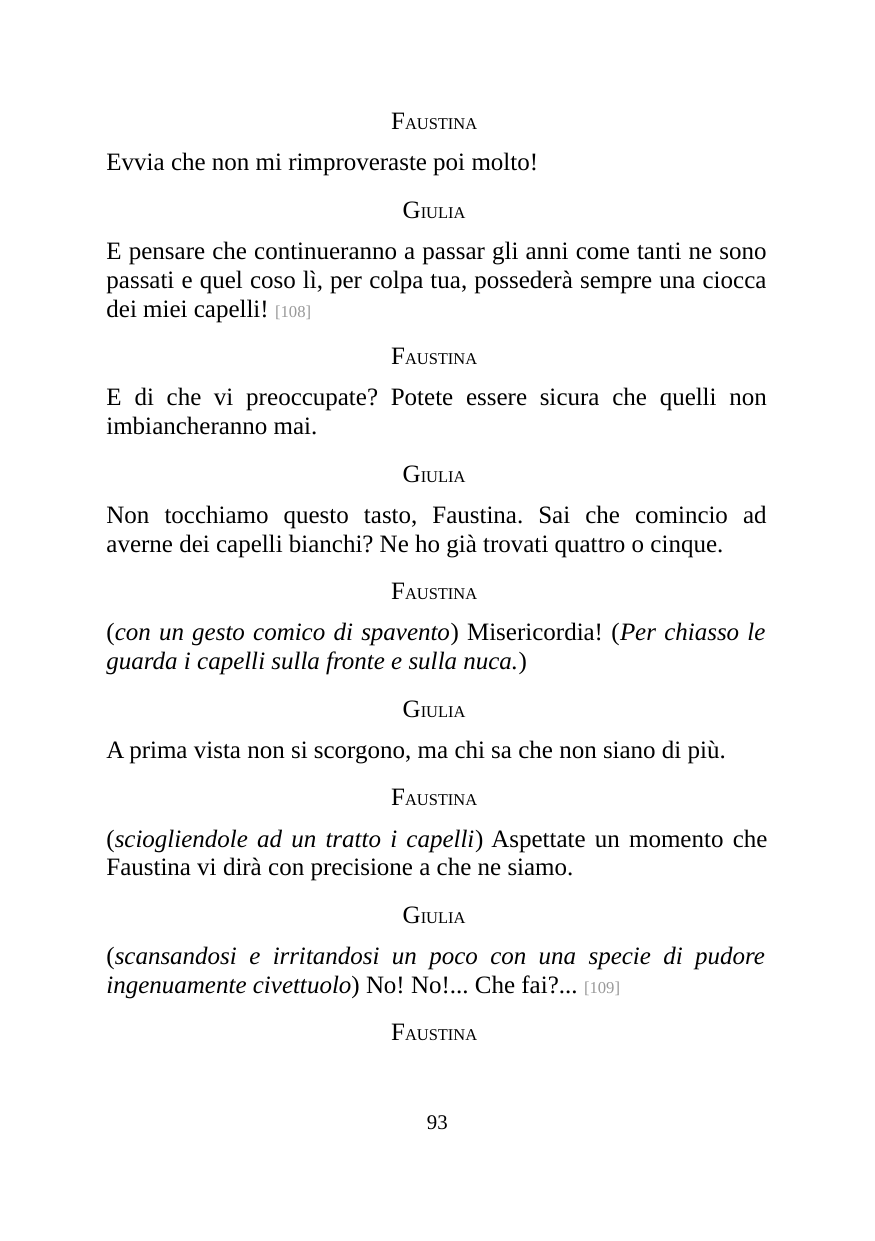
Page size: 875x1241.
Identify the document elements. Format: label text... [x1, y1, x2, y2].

text Faustina [106, 576, 768, 605]
text Non tocchiamo questo tasto, Faustina. Sai che comincio ad averne dei capelli bianchi? Ne ho già trovati quattro o cinque. [106, 500, 768, 557]
text Giulia [106, 900, 768, 929]
text Faustina [106, 341, 768, 370]
text Faustina [106, 106, 768, 135]
text Faustina [106, 1017, 768, 1046]
text E di che vi preoccupate? Potete essere sicura che quelli non imbiancheranno mai. [106, 382, 768, 440]
text Evvia che non mi rimproveraste poi molto! [106, 147, 768, 176]
text (con un gesto comico di spavento) Misericordia! (Per chiasso le guarda i capelli sulla fronte e sulla nuca.) [106, 617, 768, 675]
text A prima vista non si scorgono, ma chi sa che non siano di più. [106, 735, 768, 764]
text (sciogliendole ad un tratto i capelli) Aspettate un momento che Faustina vi dirà con precisione a che ne siamo. [106, 824, 768, 881]
text Faustina [106, 782, 768, 811]
text E pensare che continueranno a passar gli anni come tanti ne sono passati e quel coso lì, per colpa tua, possederà sempre una ciocca dei miei capelli! [108] [106, 236, 768, 322]
text Giulia [106, 459, 768, 487]
text Giulia [106, 195, 768, 224]
text Giulia [106, 694, 768, 722]
text (scansandosi e irritandosi un poco con una specie di pudore ingenuamente civettuolo) No! No!... Che fai?... [109] [106, 941, 768, 999]
